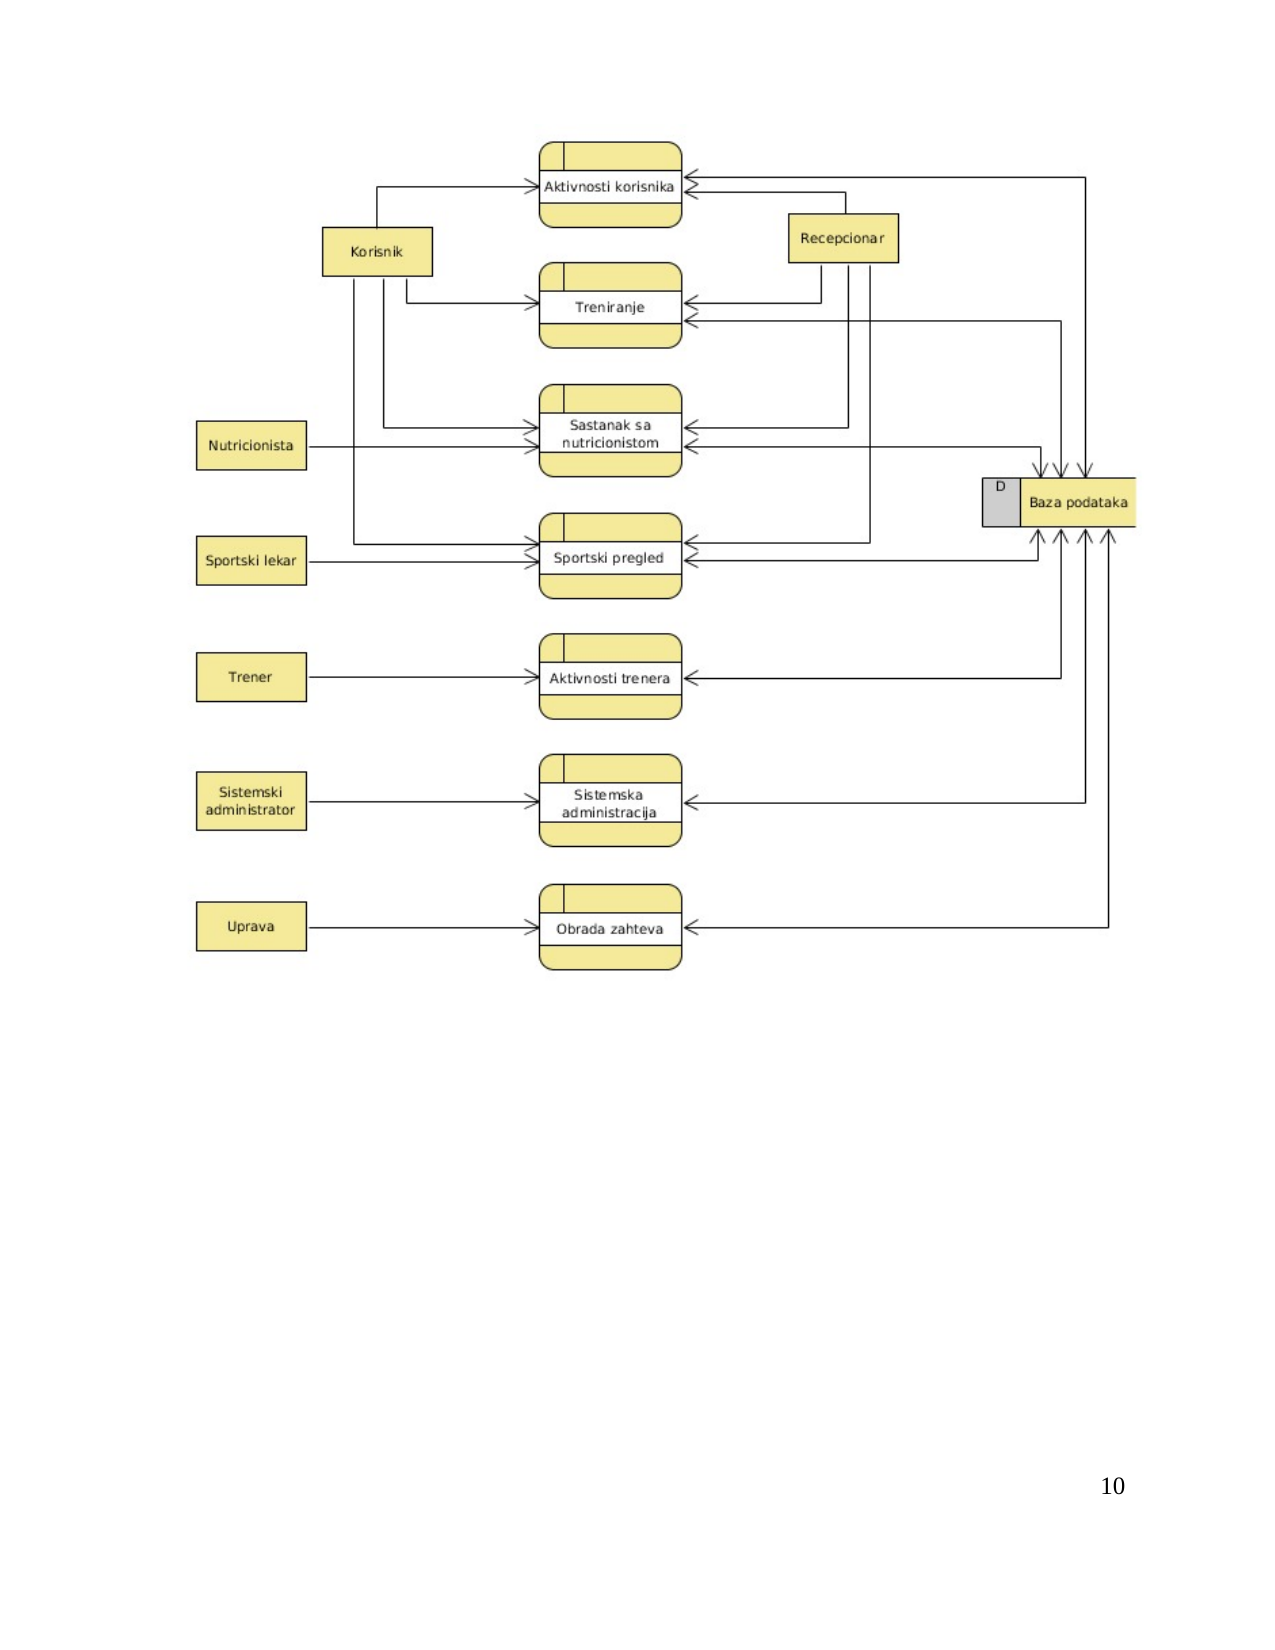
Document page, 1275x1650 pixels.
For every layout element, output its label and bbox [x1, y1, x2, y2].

picture [123, 124, 1188, 995]
